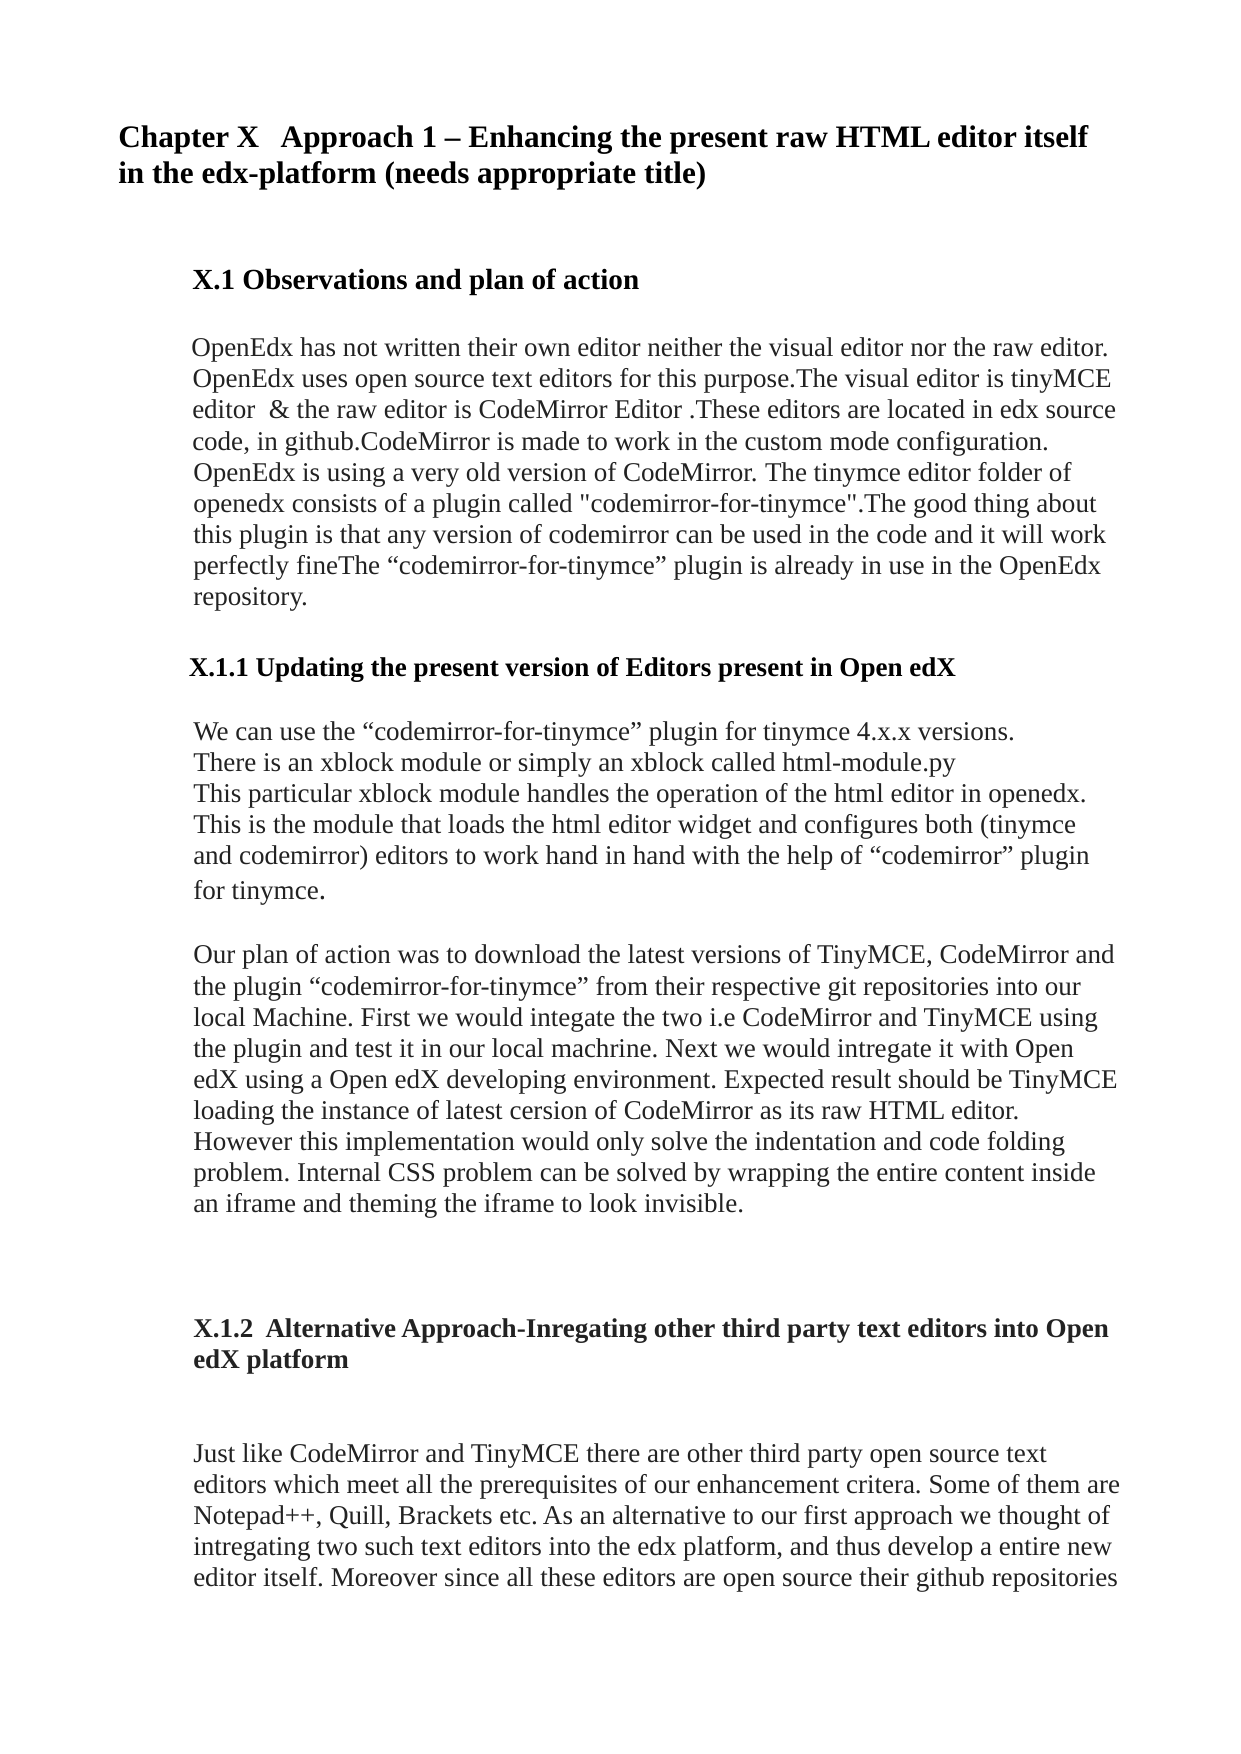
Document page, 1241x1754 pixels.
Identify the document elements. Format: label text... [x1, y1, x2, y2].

list OpenEdx uses open source text editors for this purpose.The visual editor is tinyMCE editor & the raw editor is CodeMirror Editor .These editors are located in edx source code, in github.CodeMirror is made to work in the custom mode configuration. [118, 362, 1122, 456]
list We can use the “codemirror-for-tinymce” plugin for tinymce 4.x.x versions. [156, 715, 1122, 746]
text X.1 Observations and plan of action [118, 262, 1122, 295]
list There is an xblock module or simply an xblock called html-module.py [156, 746, 1122, 777]
text Chapter X Approach 1 – Enhancing the present raw HTML editor itself in the edx-platform (needs appropriate title) [118, 118, 1122, 190]
list Our plan of action was to download the latest versions of TinyMCE, CodeMirror and the plugin “codemirror-for-tinymce” from their respective git repositories into our local Machine. First we would integate the two i.e CodeMirror and TinyMCE using the plugin and test it in our local machrine. Next we would intregate it with Open edX using a Open edX developing environment. Expected result should be TinyMCE loading the instance of latest cersion of CodeMirror as its raw HTML editor. However this implementation would only solve the indentation and code folding problem. Internal CSS problem can be solved by wrapping the entire content inside an iframe and theming the iframe to look invisible. [193, 938, 1122, 1219]
list This is the module that loads the html editor widget and configures both (tinymce and codemirror) editors to work hand in hand with the help of “codemirror” plugin for tinymce. [156, 808, 1122, 907]
list This particular xblock module handles the operation of the html editor in openedx. [156, 777, 1122, 808]
text X.1.1 Updating the present version of Editors present in Open edX [118, 648, 1122, 683]
text OpenEdx has not written their own editor neither the visual editor nor the raw editor. [118, 329, 1122, 362]
list Just like CodeMirror and TinyMCE there are other third party open source text editors which meet all the prerequisites of our enhancement critera. Some of them are Notepad++, Quill, Brackets etc. As an alternative to our first approach we thought of intregating two such text editors into the edx platform, and thus develop a entire new editor itself. Moreover since all these editors are open source their github repositories [193, 1437, 1122, 1592]
list X.1.2 Alternative Approach-Inregating other third party text editors into Open edX platform [193, 1312, 1122, 1374]
list OpenEdx is using a very old version of CodeMirror. The tinymce editor folder of openedx consists of a plugin called "codemirror-for-tinymce".The good thing about this plugin is that any version of codemirror can be used in the code and it will work perfectly fineThe “codemirror-for-tinymce” plugin is already in use in the OpenEdx repository. [156, 456, 1122, 612]
